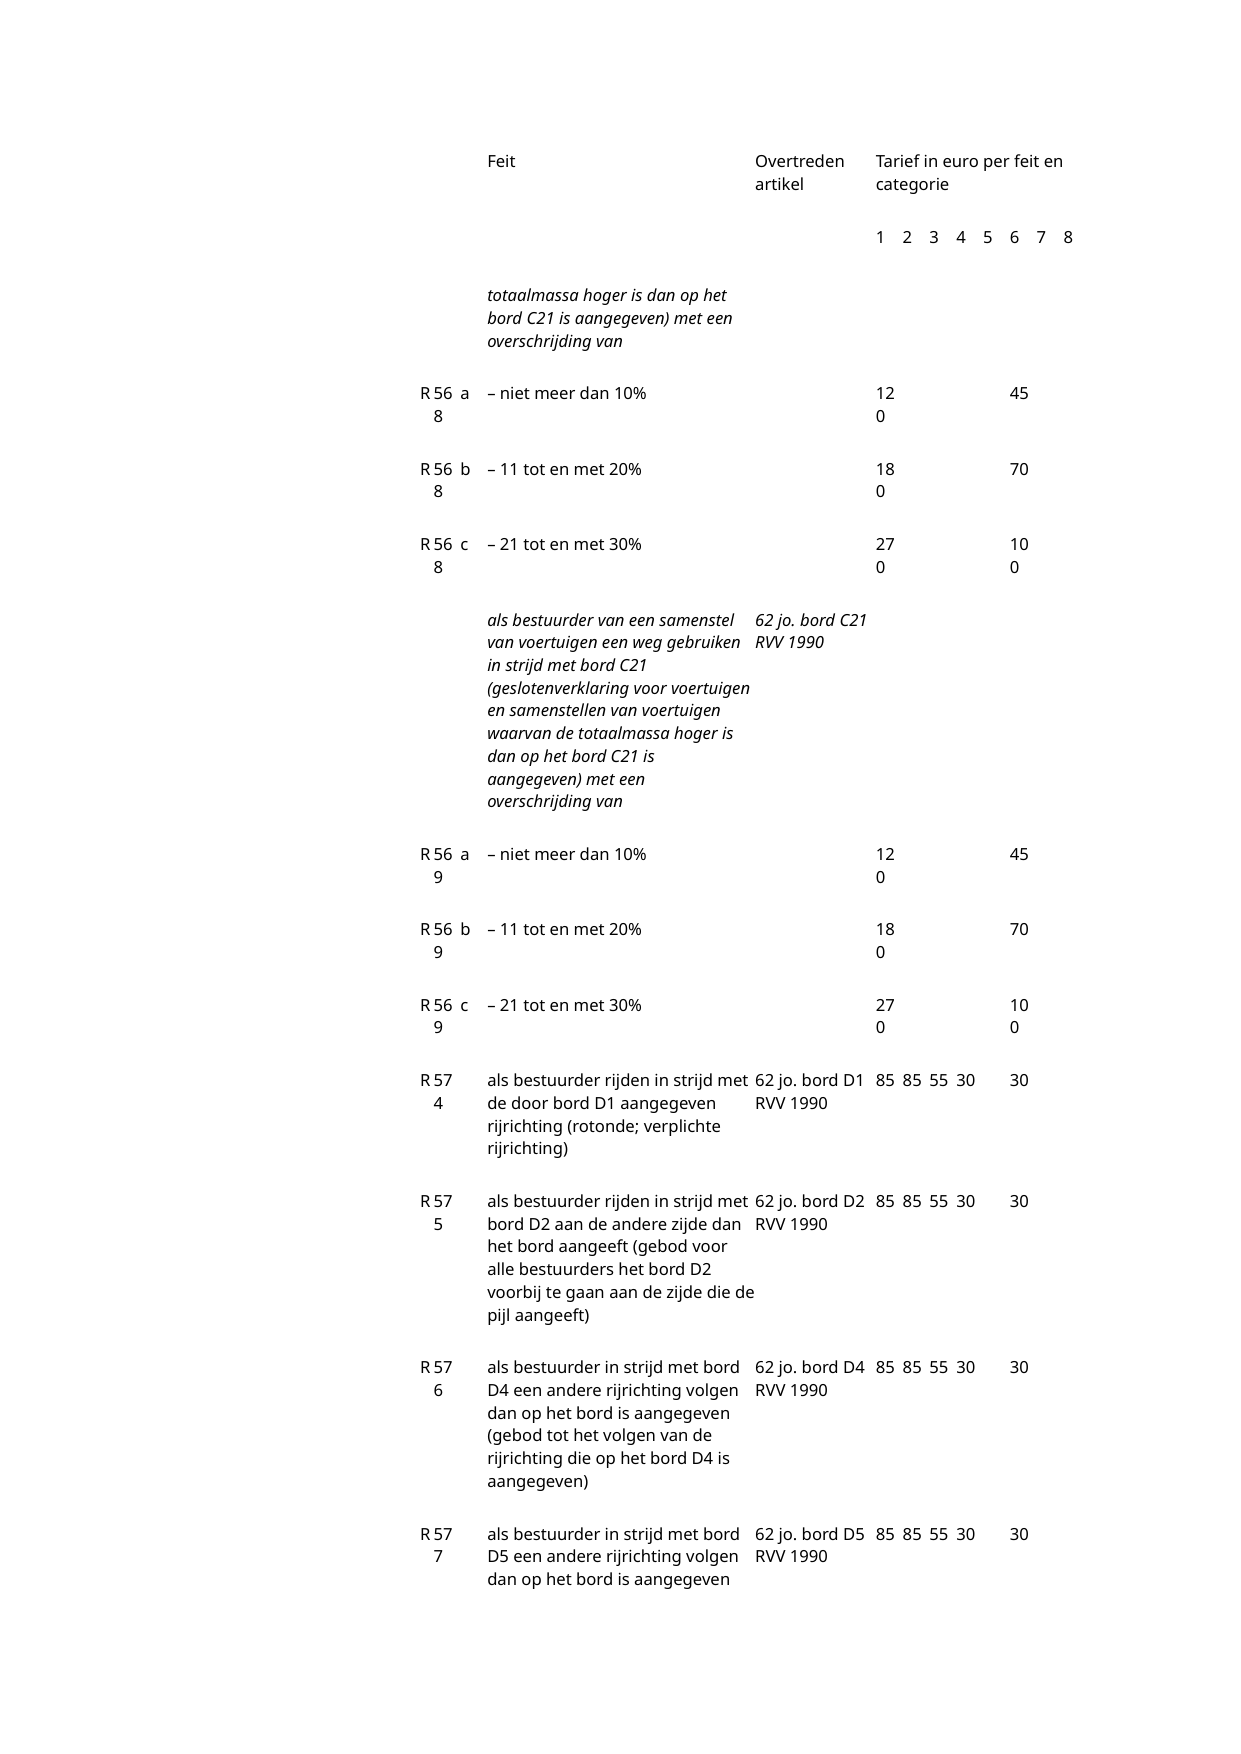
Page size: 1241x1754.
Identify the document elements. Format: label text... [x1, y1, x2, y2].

table_cell [755, 994, 876, 1069]
table_cell [876, 284, 902, 382]
table_cell [1063, 843, 1090, 918]
table_cell [460, 225, 487, 284]
table_cell [420, 284, 433, 382]
table_cell 85 [903, 1190, 929, 1356]
table_cell 85 [876, 1522, 902, 1598]
table_cell [1036, 1190, 1063, 1356]
table_cell [460, 608, 487, 843]
table_cell [929, 994, 956, 1069]
table_cell [1036, 533, 1063, 608]
table_header Overtreden artikel [755, 150, 876, 225]
table_cell [460, 1356, 487, 1522]
table_cell [983, 533, 1009, 608]
table_cell 577 [433, 1522, 460, 1598]
table_cell 568 [433, 458, 460, 533]
table_cell als bestuurder rijden in strijd met bord D2 aan de andere zijde dan het bord aangeeft (gebod voor alle bestuurders het bord D2 voorbij te gaan aan de zijde die de pijl aangeeft) [487, 1190, 755, 1356]
table_cell 180 [876, 458, 902, 533]
table_cell 270 [876, 994, 902, 1069]
table_cell [1063, 1356, 1090, 1522]
table_cell [1063, 284, 1090, 382]
table_cell [956, 918, 983, 993]
table_cell [755, 225, 876, 284]
table_cell [1036, 1522, 1063, 1598]
table_cell [983, 284, 1009, 382]
table_cell 55 [929, 1190, 956, 1356]
table_cell – niet meer dan 10% [487, 382, 755, 457]
table_cell b [460, 458, 487, 533]
table_cell [903, 382, 929, 457]
table_cell 30 [1010, 1069, 1036, 1190]
table_cell [903, 458, 929, 533]
table_cell [929, 458, 956, 533]
table_cell R [420, 843, 433, 918]
table_cell [755, 918, 876, 993]
table_cell – 11 tot en met 20% [487, 458, 755, 533]
table_cell 85 [876, 1069, 902, 1190]
table_cell als bestuurder rijden in strijd met de door bord D1 aangegeven rijrichting (rotonde; verplichte rijrichting) [487, 1069, 755, 1190]
table_cell 2 [903, 225, 929, 284]
table_cell 85 [903, 1522, 929, 1598]
table_cell [956, 458, 983, 533]
table_cell 3 [929, 225, 956, 284]
table_cell [1036, 458, 1063, 533]
table_cell 569 [433, 843, 460, 918]
table_cell [903, 608, 929, 843]
table_cell 5 [983, 225, 1009, 284]
table_cell 85 [903, 1069, 929, 1190]
table_cell 1 [876, 225, 902, 284]
table_cell [755, 284, 876, 382]
table_cell [983, 458, 1009, 533]
table_cell 62 jo. bord D1 RVV 1990 [755, 1069, 876, 1190]
table_cell 100 [1010, 994, 1036, 1069]
table_cell 8 [1063, 225, 1090, 284]
table_cell [929, 608, 956, 843]
table_cell [903, 918, 929, 993]
table_cell 62 jo. bord D4 RVV 1990 [755, 1356, 876, 1522]
table_cell [433, 608, 460, 843]
table_cell a [460, 382, 487, 457]
table_cell – niet meer dan 10% [487, 843, 755, 918]
table_cell [929, 918, 956, 993]
table_cell c [460, 994, 487, 1069]
table_cell [903, 533, 929, 608]
table_cell [460, 1522, 487, 1598]
table_cell 569 [433, 918, 460, 993]
table_cell [956, 382, 983, 457]
table_cell 568 [433, 533, 460, 608]
table_cell [1036, 608, 1063, 843]
table_cell 120 [876, 843, 902, 918]
table_cell 30 [1010, 1356, 1036, 1522]
table_cell 70 [1010, 458, 1036, 533]
table_cell [956, 843, 983, 918]
table_cell [983, 1190, 1009, 1356]
table_cell [983, 918, 1009, 993]
table_header [420, 150, 433, 225]
table_cell [755, 843, 876, 918]
table_cell [1010, 284, 1036, 382]
table_cell 62 jo. bord D2 RVV 1990 [755, 1190, 876, 1356]
table_cell b [460, 918, 487, 993]
table_cell [983, 1356, 1009, 1522]
table_cell [420, 225, 433, 284]
table_cell 574 [433, 1069, 460, 1190]
table_cell [1010, 608, 1036, 843]
table_cell [903, 994, 929, 1069]
table_cell totaalmassa hoger is dan op het bord C21 is aangegeven) met een overschrijding van [487, 284, 755, 382]
table_header [460, 150, 487, 225]
table_cell [433, 225, 460, 284]
table_cell R [420, 994, 433, 1069]
table_cell [983, 608, 1009, 843]
table_cell [956, 533, 983, 608]
table_cell [755, 382, 876, 457]
table_cell 55 [929, 1069, 956, 1190]
table_cell 575 [433, 1190, 460, 1356]
table_cell 6 [1010, 225, 1036, 284]
table_header Feit [487, 150, 755, 225]
table_cell a [460, 843, 487, 918]
table_header [433, 150, 460, 225]
table_cell R [420, 458, 433, 533]
table_cell [983, 1069, 1009, 1190]
table_cell 30 [1010, 1522, 1036, 1598]
table_cell R [420, 1190, 433, 1356]
table_cell [460, 1069, 487, 1190]
table_cell 100 [1010, 533, 1036, 608]
table_cell 85 [876, 1190, 902, 1356]
table_cell [929, 843, 956, 918]
table_cell 85 [903, 1356, 929, 1522]
table_cell 270 [876, 533, 902, 608]
table_cell [1036, 382, 1063, 457]
table_cell 85 [876, 1356, 902, 1522]
table_cell [1036, 1356, 1063, 1522]
table_cell 45 [1010, 843, 1036, 918]
table_cell c [460, 533, 487, 608]
table_cell [929, 533, 956, 608]
table_cell [1036, 1069, 1063, 1190]
table_cell [1063, 1190, 1090, 1356]
table_cell 55 [929, 1356, 956, 1522]
table_cell [420, 608, 433, 843]
table_cell [983, 382, 1009, 457]
table_cell [1063, 918, 1090, 993]
table_cell – 21 tot en met 30% [487, 994, 755, 1069]
table_cell – 21 tot en met 30% [487, 533, 755, 608]
table_cell 70 [1010, 918, 1036, 993]
table_cell 30 [956, 1069, 983, 1190]
table_cell [1063, 533, 1090, 608]
table_cell [929, 382, 956, 457]
table_cell [956, 608, 983, 843]
table_cell [983, 994, 1009, 1069]
table_cell [903, 843, 929, 918]
table_cell [1036, 284, 1063, 382]
table_cell [1063, 1522, 1090, 1598]
table_cell 120 [876, 382, 902, 457]
table_cell [956, 284, 983, 382]
table_cell 30 [1010, 1190, 1036, 1356]
table_header Tarief in euro per feit en categorie [876, 150, 1090, 225]
table_cell 180 [876, 918, 902, 993]
table_cell [487, 225, 755, 284]
table_cell 45 [1010, 382, 1036, 457]
table_cell [876, 608, 902, 843]
table_cell [1036, 918, 1063, 993]
table_cell R [420, 1356, 433, 1522]
table_cell 62 jo. bord D5 RVV 1990 [755, 1522, 876, 1598]
table_cell – 11 tot en met 20% [487, 918, 755, 993]
table_cell R [420, 533, 433, 608]
table_cell [755, 533, 876, 608]
table_cell [460, 284, 487, 382]
table_cell [433, 284, 460, 382]
table_cell [903, 284, 929, 382]
table_cell als bestuurder in strijd met bord D4 een andere rijrichting volgen dan op het bord is aangegeven (gebod tot het volgen van de rijrichting die op het bord D4 is aangegeven) [487, 1356, 755, 1522]
table_cell R [420, 1069, 433, 1190]
table_cell [1036, 994, 1063, 1069]
table_cell [983, 1522, 1009, 1598]
table_cell R [420, 918, 433, 993]
table_cell [929, 284, 956, 382]
table_cell 30 [956, 1522, 983, 1598]
table_cell 55 [929, 1522, 956, 1598]
table_cell [1063, 1069, 1090, 1190]
table_cell [460, 1190, 487, 1356]
table_cell 30 [956, 1190, 983, 1356]
table_cell 7 [1036, 225, 1063, 284]
table_cell [1036, 843, 1063, 918]
table_cell 30 [956, 1356, 983, 1522]
table_cell R [420, 382, 433, 457]
table_cell [983, 843, 1009, 918]
table_cell [1063, 608, 1090, 843]
table_cell 569 [433, 994, 460, 1069]
table_cell R [420, 1522, 433, 1598]
table_cell 62 jo. bord C21 RVV 1990 [755, 608, 876, 843]
table_cell [755, 458, 876, 533]
table_cell [956, 994, 983, 1069]
table_cell 568 [433, 382, 460, 457]
table_cell [1063, 382, 1090, 457]
table_cell als bestuurder van een samenstel van voertuigen een weg gebruiken in strijd met bord C21 (geslotenverklaring voor voertuigen en samenstellen van voertuigen waarvan de totaalmassa hoger is dan op het bord C21 is aangegeven) met een overschrijding van [487, 608, 755, 843]
table_cell 576 [433, 1356, 460, 1522]
table_cell als bestuurder in strijd met bord D5 een andere rijrichting volgen dan op het bord is aangegeven [487, 1522, 755, 1598]
table_cell [1063, 458, 1090, 533]
table_cell [1063, 994, 1090, 1069]
table_cell 4 [956, 225, 983, 284]
